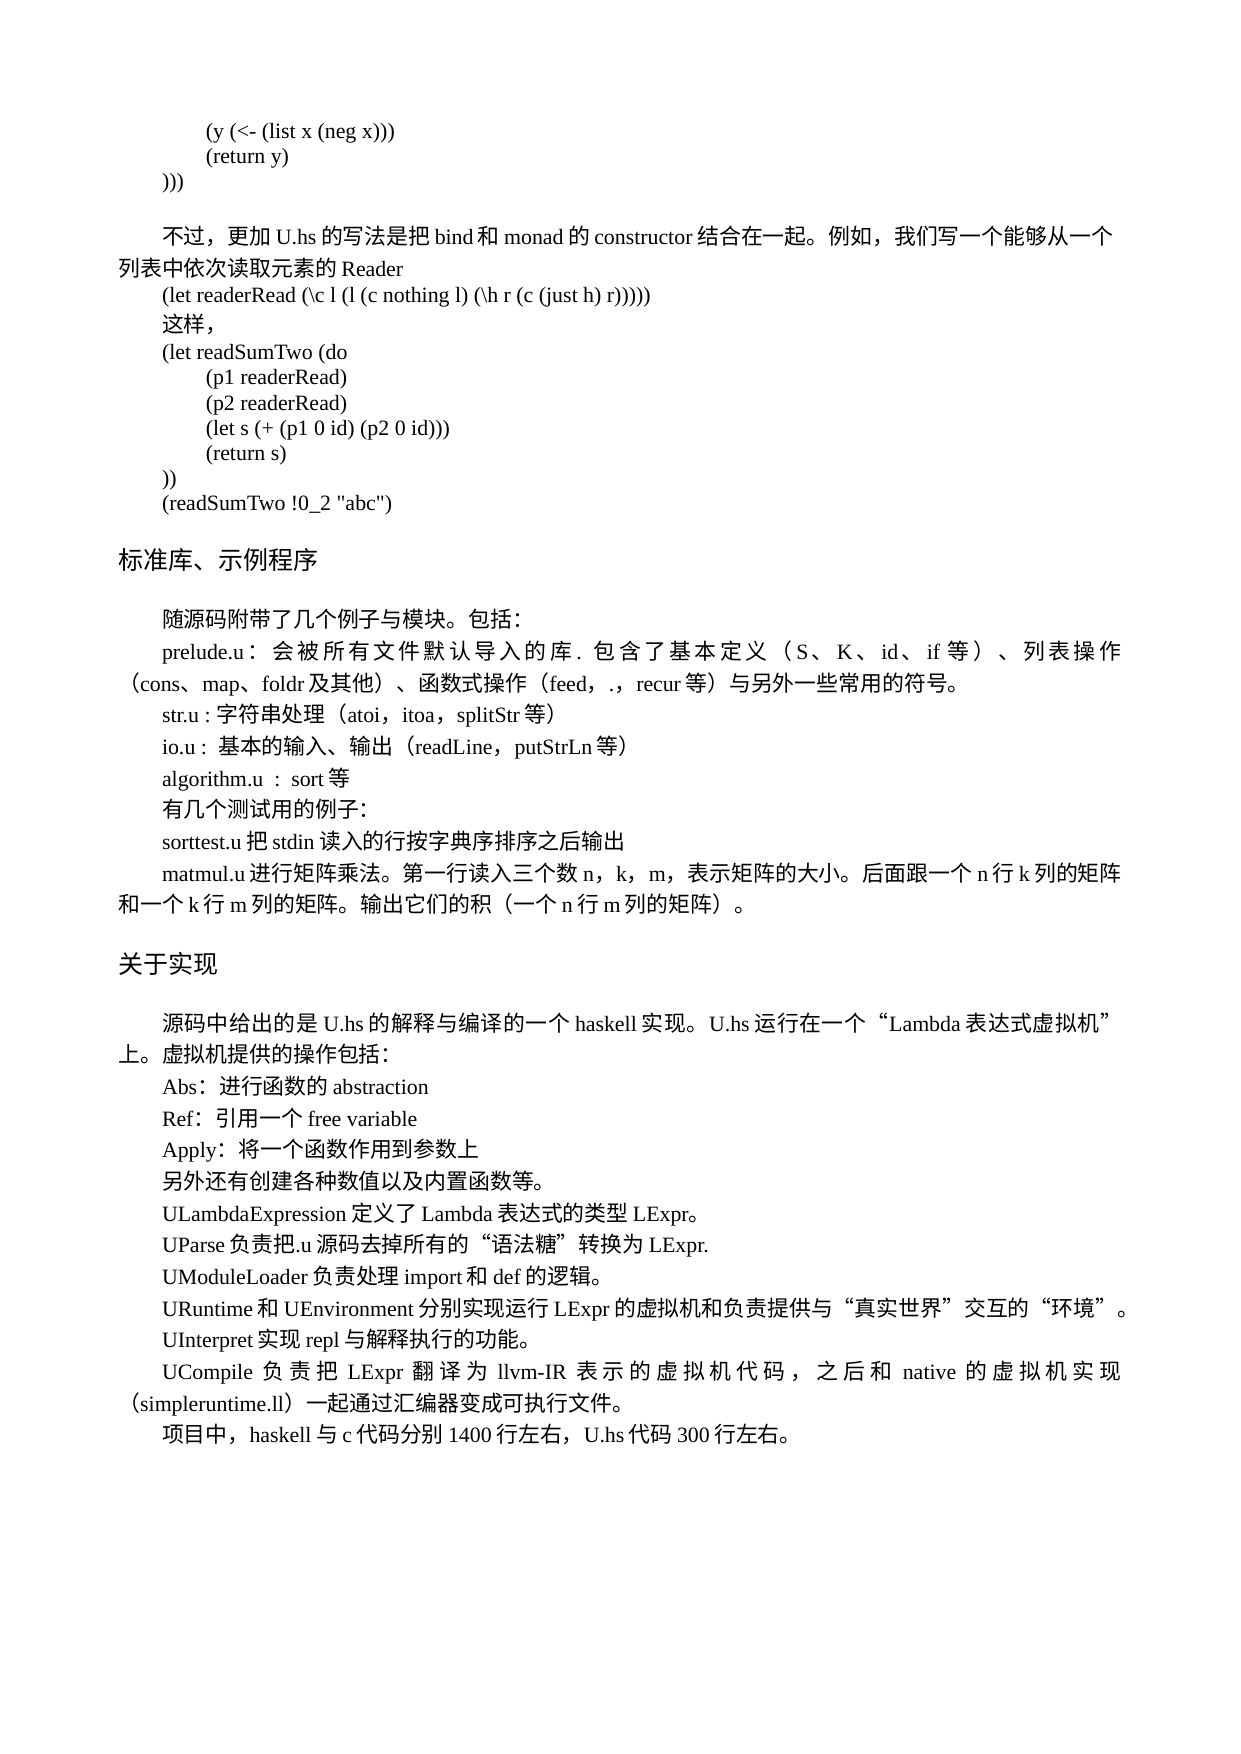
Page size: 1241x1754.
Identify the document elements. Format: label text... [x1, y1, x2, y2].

text ))) [118, 168, 1122, 194]
text (return s) [118, 440, 1122, 465]
text str.u : 字符串处理（atoi，itoa，splitStr等） [118, 697, 1122, 729]
text (y (<- (list x (neg x))) [118, 118, 1122, 143]
text (let s (+ (p1 0 id) (p2 0 id))) [118, 415, 1122, 440]
text (p2 readerRead) [118, 389, 1122, 415]
text ULambdaExpression定义了Lambda表达式的类型LExpr。 [118, 1196, 1122, 1227]
text 有几个测试用的例子： [118, 792, 1122, 824]
text 项目中，haskell与c代码分别1400行左右，U.hs代码300行左右。 [118, 1417, 1122, 1449]
text Apply：将一个函数作用到参数上 [118, 1132, 1122, 1164]
text 标准库、示例程序 [118, 541, 1122, 577]
text (readSumTwo !0_2 "abc") [118, 490, 1122, 516]
text UInterpret实现repl与解释执行的功能。 [118, 1322, 1122, 1354]
text UCompile负责把LExpr翻译为llvm-IR表示的虚拟机代码，之后和native的虚拟机实现（simpleruntime.ll）一起通过汇编器变成可执行文件。 [118, 1354, 1122, 1417]
text UModuleLoader负责处理import和def的逻辑。 [118, 1259, 1122, 1291]
text Ref：引用一个free variable [118, 1101, 1122, 1132]
text URuntime和UEnvironment分别实现运行LExpr的虚拟机和负责提供与“真实世界”交互的“环境”。 [118, 1291, 1122, 1322]
text UParse负责把.u源码去掉所有的“语法糖”转换为LExpr. [118, 1227, 1122, 1259]
text prelude.u：会被所有文件默认导入的库. 包含了基本定义（S、K、id、if等）、列表操作（cons、map、foldr及其他）、函数式操作（feed，.，recur等）与另外一些常用的符号。 [118, 634, 1122, 697]
text 另外还有创建各种数值以及内置函数等。 [118, 1164, 1122, 1196]
text (return y) [118, 143, 1122, 168]
text 关于实现 [118, 944, 1122, 980]
text algorithm.u : sort等 [118, 761, 1122, 792]
text sorttest.u把stdin读入的行按字典序排序之后输出 [118, 824, 1122, 856]
text (let readSumTwo (do [118, 339, 1122, 364]
text (p1 readerRead) [118, 364, 1122, 389]
text 随源码附带了几个例子与模块。包括： [118, 602, 1122, 634]
text 不过，更加U.hs的写法是把bind和monad的constructor结合在一起。例如，我们写一个能够从一个列表中依次读取元素的Reader [118, 219, 1122, 282]
text matmul.u进行矩阵乘法。第一行读入三个数n，k，m，表示矩阵的大小。后面跟一个n行k列的矩阵和一个k行m列的矩阵。输出它们的积（一个n行m列的矩阵）。 [118, 856, 1122, 919]
text )) [118, 465, 1122, 490]
text 源码中给出的是U.hs的解释与编译的一个haskell实现。U.hs运行在一个“Lambda表达式虚拟机”上。虚拟机提供的操作包括： [118, 1006, 1122, 1069]
text (let readerRead (\c l (l (c nothing l) (\h r (c (just h) r))))) [118, 282, 1122, 307]
text 这样， [118, 307, 1122, 339]
text Abs：进行函数的abstraction [118, 1069, 1122, 1101]
text io.u : 基本的输入、输出（readLine，putStrLn等） [118, 729, 1122, 761]
